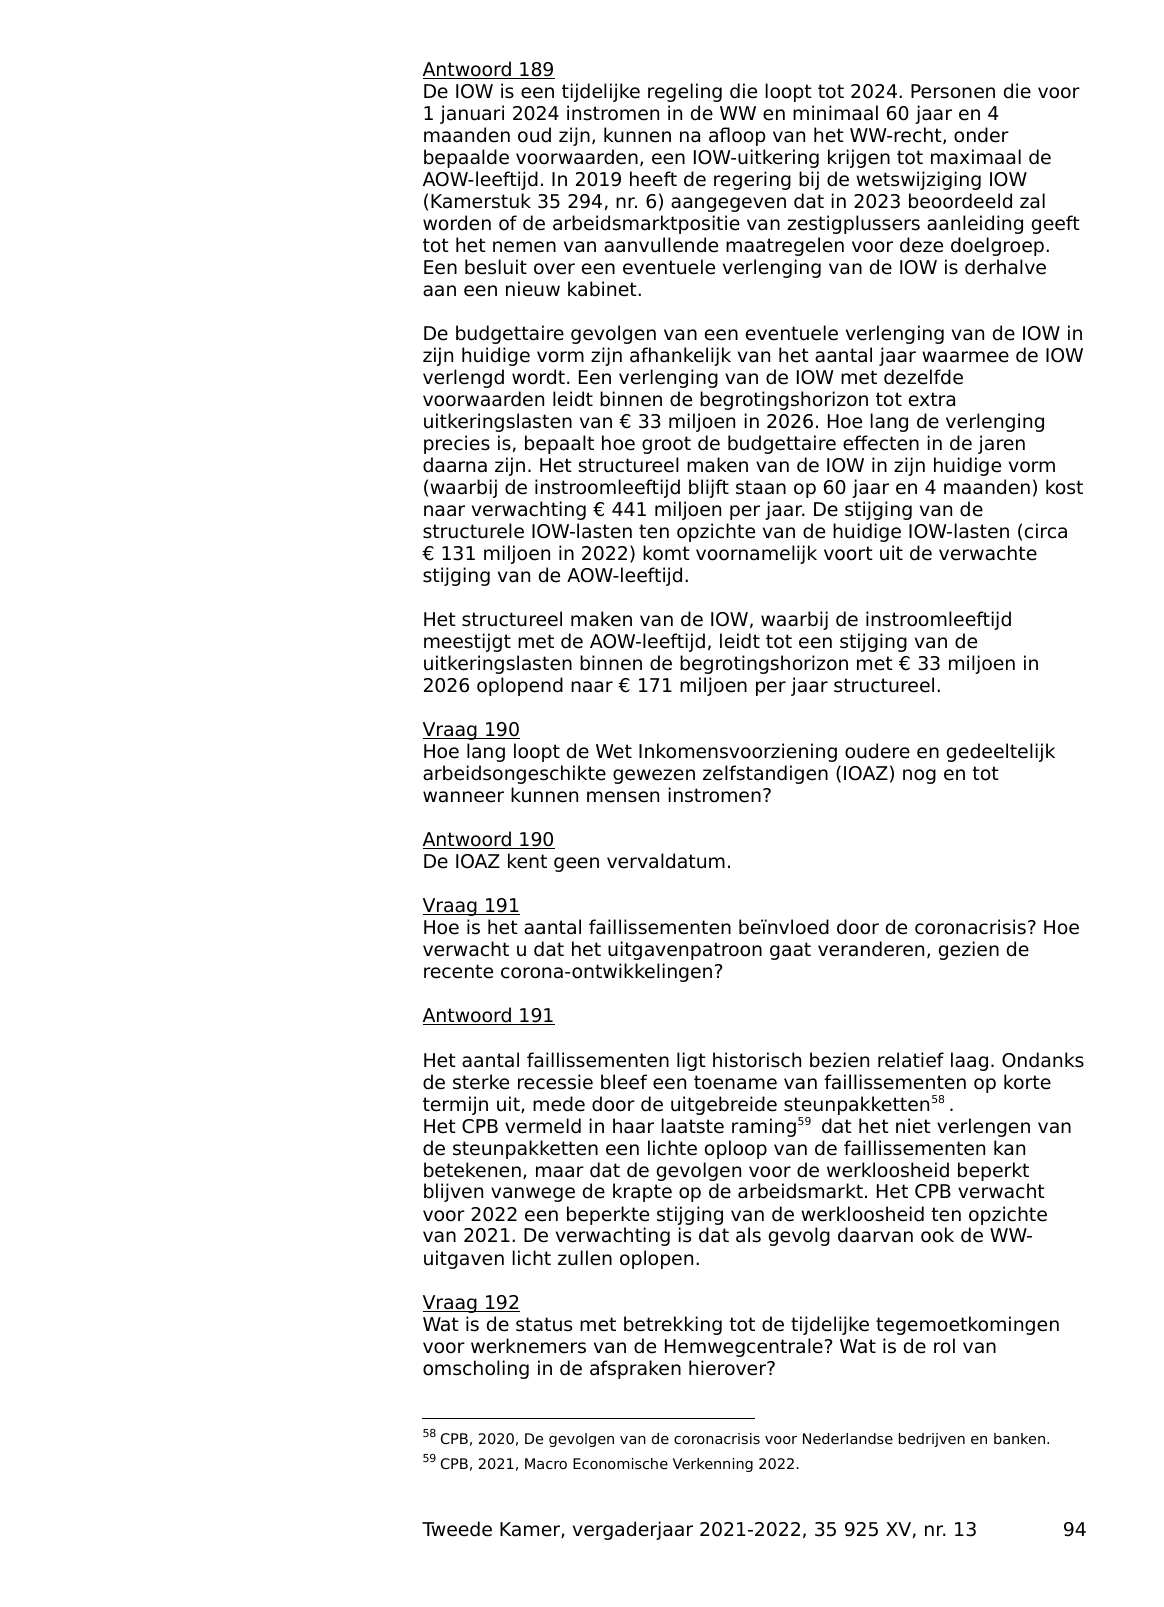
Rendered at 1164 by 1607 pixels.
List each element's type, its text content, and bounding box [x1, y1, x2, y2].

text De IOW is een tijdelijke regeling die loopt tot 2024. Personen die voor 1 januari 2024 instromen in de WW en minimaal 60 jaar en 4 maanden oud zijn, kunnen na afloop van het WW-recht, onder bepaalde voorwaarden, een IOW-uitkering krijgen tot maximaal de AOW-leeftijd. In 2019 heeft de regering bij de wetswijziging IOW (Kamerstuk 35 294, nr. 6) aangegeven dat in 2023 beoordeeld zal worden of de arbeidsmarktpositie van zestigplussers aanleiding geeft tot het nemen van aanvullende maatregelen voor deze doelgroep. Een besluit over een eventuele verlenging van de IOW is derhalve aan een nieuw kabinet. [422, 81, 1087, 301]
text Hoe is het aantal faillissementen beïnvloed door de coronacrisis? Hoe verwacht u dat het uitgavenpatroon gaat veranderen, gezien de recente corona-ontwikkelingen? [422, 917, 1087, 983]
subtitle Vraag 190 [422, 719, 1087, 741]
text De IOAZ kent geen vervaldatum. [422, 851, 1087, 873]
subtitle Antwoord 191 [422, 1005, 1087, 1027]
text Hoe lang loopt de Wet Inkomensvoorziening oudere en gedeeltelijk arbeidsongeschikte gewezen zelfstandigen (IOAZ) nog en tot wanneer kunnen mensen instromen? [422, 741, 1087, 807]
text CPB, 2020, De gevolgen van de coronacrisis voor Nederlandse bedrijven en banken. [422, 1427, 1087, 1449]
subtitle Antwoord 189 [422, 59, 1087, 81]
text De budgettaire gevolgen van een eventuele verlenging van de IOW in zijn huidige vorm zijn afhankelijk van het aantal jaar waarmee de IOW verlengd wordt. Een verlenging van de IOW met dezelfde voorwaarden leidt binnen de begrotingshorizon tot extra uitkeringslasten van € 33 miljoen in 2026. Hoe lang de verlenging precies is, bepaalt hoe groot de budgettaire effecten in de jaren daarna zijn. Het structureel maken van de IOW in zijn huidige vorm (waarbij de instroomleeftijd blijft staan op 60 jaar en 4 maanden) kost naar verwachting € 441 miljoen per jaar. De stijging van de structurele IOW-lasten ten opzichte van de huidige IOW-lasten (circa € 131 miljoen in 2022) komt voornamelijk voort uit de verwachte stijging van de AOW-leeftijd. [422, 323, 1087, 587]
subtitle Antwoord 190 [422, 829, 1087, 851]
text Wat is de status met betrekking tot de tijdelijke tegemoetkomingen voor werknemers van de Hemwegcentrale? Wat is de rol van omscholing in de afspraken hierover? [422, 1313, 1087, 1379]
text Het structureel maken van de IOW, waarbij de instroomleeftijd meestijgt met de AOW-leeftijd, leidt tot een stijging van de uitkeringslasten binnen de begrotingshorizon met € 33 miljoen in 2026 oplopend naar € 171 miljoen per jaar structureel. [422, 609, 1087, 697]
subtitle Vraag 191 [422, 895, 1087, 917]
text Het CPB vermeld in haar laatste raming dat het niet verlengen van de steunpakketten een lichte oploop van de faillissementen kan betekenen, maar dat de gevolgen voor de werkloosheid beperkt blijven vanwege de krapte op de arbeidsmarkt. Het CPB verwacht voor 2022 een beperkte stijging van de werkloosheid ten opzichte van 2021. De verwachting is dat als gevolg daarvan ook de WW-uitgaven licht zullen oplopen. [422, 1116, 1087, 1269]
text CPB, 2021, Macro Economische Verkenning 2022. [422, 1452, 1087, 1474]
subtitle Vraag 192 [422, 1292, 1087, 1313]
text Het aantal faillissementen ligt historisch bezien relatief laag. Ondanks de sterke recessie bleef een toename van faillissementen op korte termijn uit, mede door de uitgebreide steunpakketten. [422, 1049, 1087, 1116]
